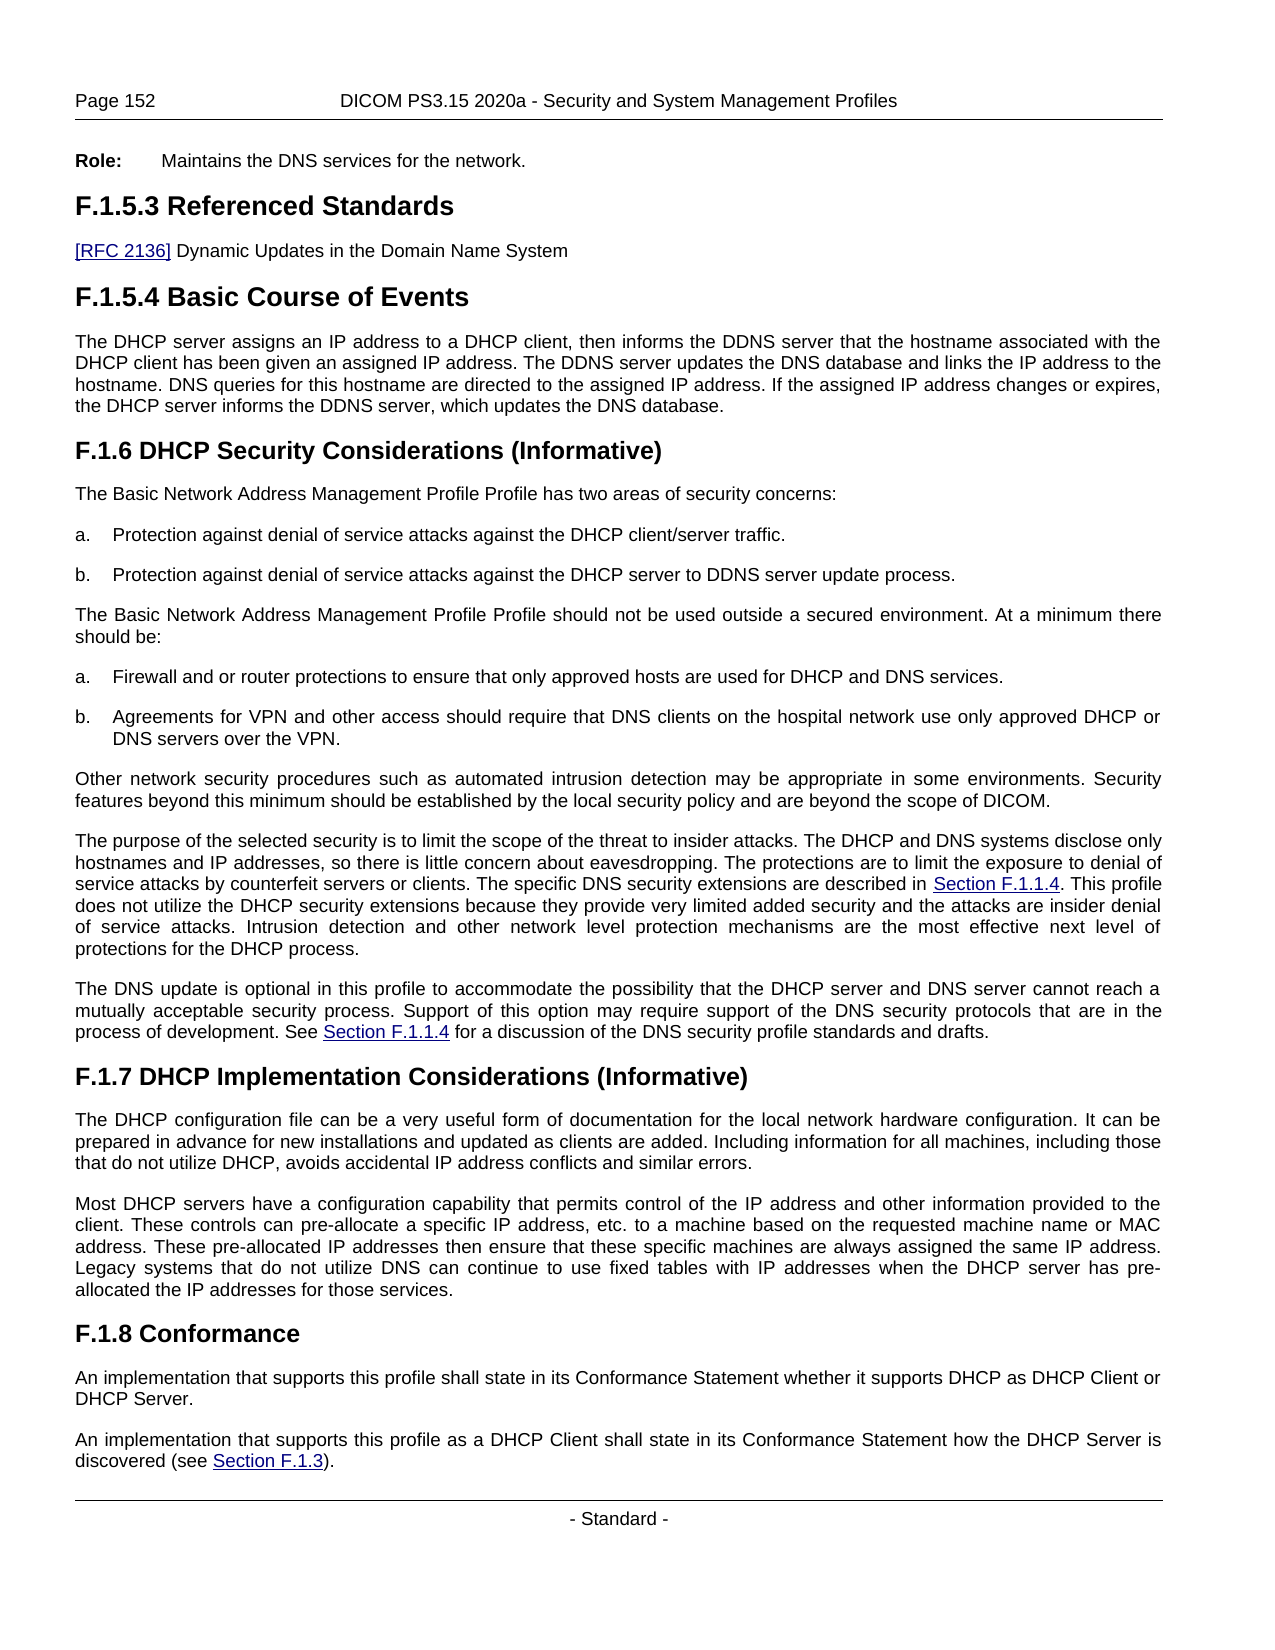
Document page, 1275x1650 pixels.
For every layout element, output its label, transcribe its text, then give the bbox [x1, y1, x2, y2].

text Role: Maintains the DNS services for the network. [75, 150, 1162, 172]
text The DHCP configuration file can be a very useful form of documentation for the local network hardware configuration. It can be prepared in advance for new installations and updated as clients are added. Including information for all machines, including those that do not utilize DHCP, avoids accidental IP address conflicts and similar errors. [75, 1109, 1162, 1174]
text a. Protection against denial of service attacks against the DHCP client/server traffic. [75, 523, 1162, 545]
text The DNS update is optional in this profile to accommodate the possibility that the DHCP server and DNS server cannot reach a mutually acceptable security process. Support of this option may require support of the DNS security protocols that are in the process of development. See Section F.1.1.4 for a discussion of the DNS security profile standards and drafts. [75, 978, 1162, 1043]
text The purpose of the selected security is to limit the scope of the threat to insider attacks. The DHCP and DNS systems disclose only hostnames and IP addresses, so there is little concern about eavesdropping. The protections are to limit the exposure to denial of service attacks by counterfeit servers or clients. The specific DNS security extensions are described in Section F.1.1.4. This profile does not utilize the DHCP security extensions because they provide very limited added security and the attacks are insider denial of service attacks. Intrusion detection and other network level protection mechanisms are the most effective next level of protections for the DHCP process. [75, 830, 1162, 959]
text [RFC 2136] Dynamic Updates in the Domain Name System [75, 240, 1162, 262]
text Other network security procedures such as automated intrusion detection may be appropriate in some environments. Security features beyond this minimum should be established by the local security policy and are beyond the scope of DICOM. [75, 768, 1162, 811]
text F.1.7 DHCP Implementation Considerations (Informative) [75, 1062, 1162, 1090]
text Most DHCP servers have a configuration capability that permits control of the IP address and other information provided to the client. These controls can pre-allocate a specific IP address, etc. to a machine based on the requested machine name or MAC address. These pre-allocated IP addresses then ensure that these specific machines are always assigned the same IP address. Legacy systems that do not utilize DNS can continue to use fixed tables with IP addresses when the DHCP server has pre-allocated the IP addresses for those services. [75, 1192, 1162, 1300]
text F.1.6 DHCP Security Considerations (Informative) [75, 436, 1162, 464]
text The DHCP server assigns an IP address to a DHCP client, then informs the DDNS server that the hostname associated with the DHCP client has been given an assigned IP address. The DDNS server updates the DNS database and links the IP address to the hostname. DNS queries for this hostname are directed to the assigned IP address. If the assigned IP address changes or expires, the DHCP server informs the DDNS server, which updates the DNS database. [75, 331, 1162, 417]
text a. Firewall and or router protections to ensure that only approved hosts are used for DHCP and DNS services. [75, 666, 1162, 687]
text F.1.5.4 Basic Course of Events [75, 281, 1162, 312]
text F.1.8 Conformance [75, 1319, 1162, 1348]
text The Basic Network Address Management Profile Profile has two areas of security concerns: [75, 483, 1162, 505]
text b. Agreements for VPN and other access should require that DNS clients on the hospital network use only approved DHCP or DNS servers over the VPN. [75, 706, 1162, 749]
text An implementation that supports this profile as a DHCP Client shall state in its Conformance Statement how the DHCP Server is discovered (see Section F.1.3). [75, 1428, 1162, 1472]
text F.1.5.3 Referenced Standards [75, 190, 1162, 222]
text b. Protection against denial of service attacks against the DHCP server to DDNS server update process. [75, 564, 1162, 585]
text An implementation that supports this profile shall state in its Conformance Statement whether it supports DHCP as DHCP Client or DHCP Server. [75, 1367, 1162, 1410]
text The Basic Network Address Management Profile Profile should not be used outside a secured environment. At a minimum there should be: [75, 604, 1162, 647]
